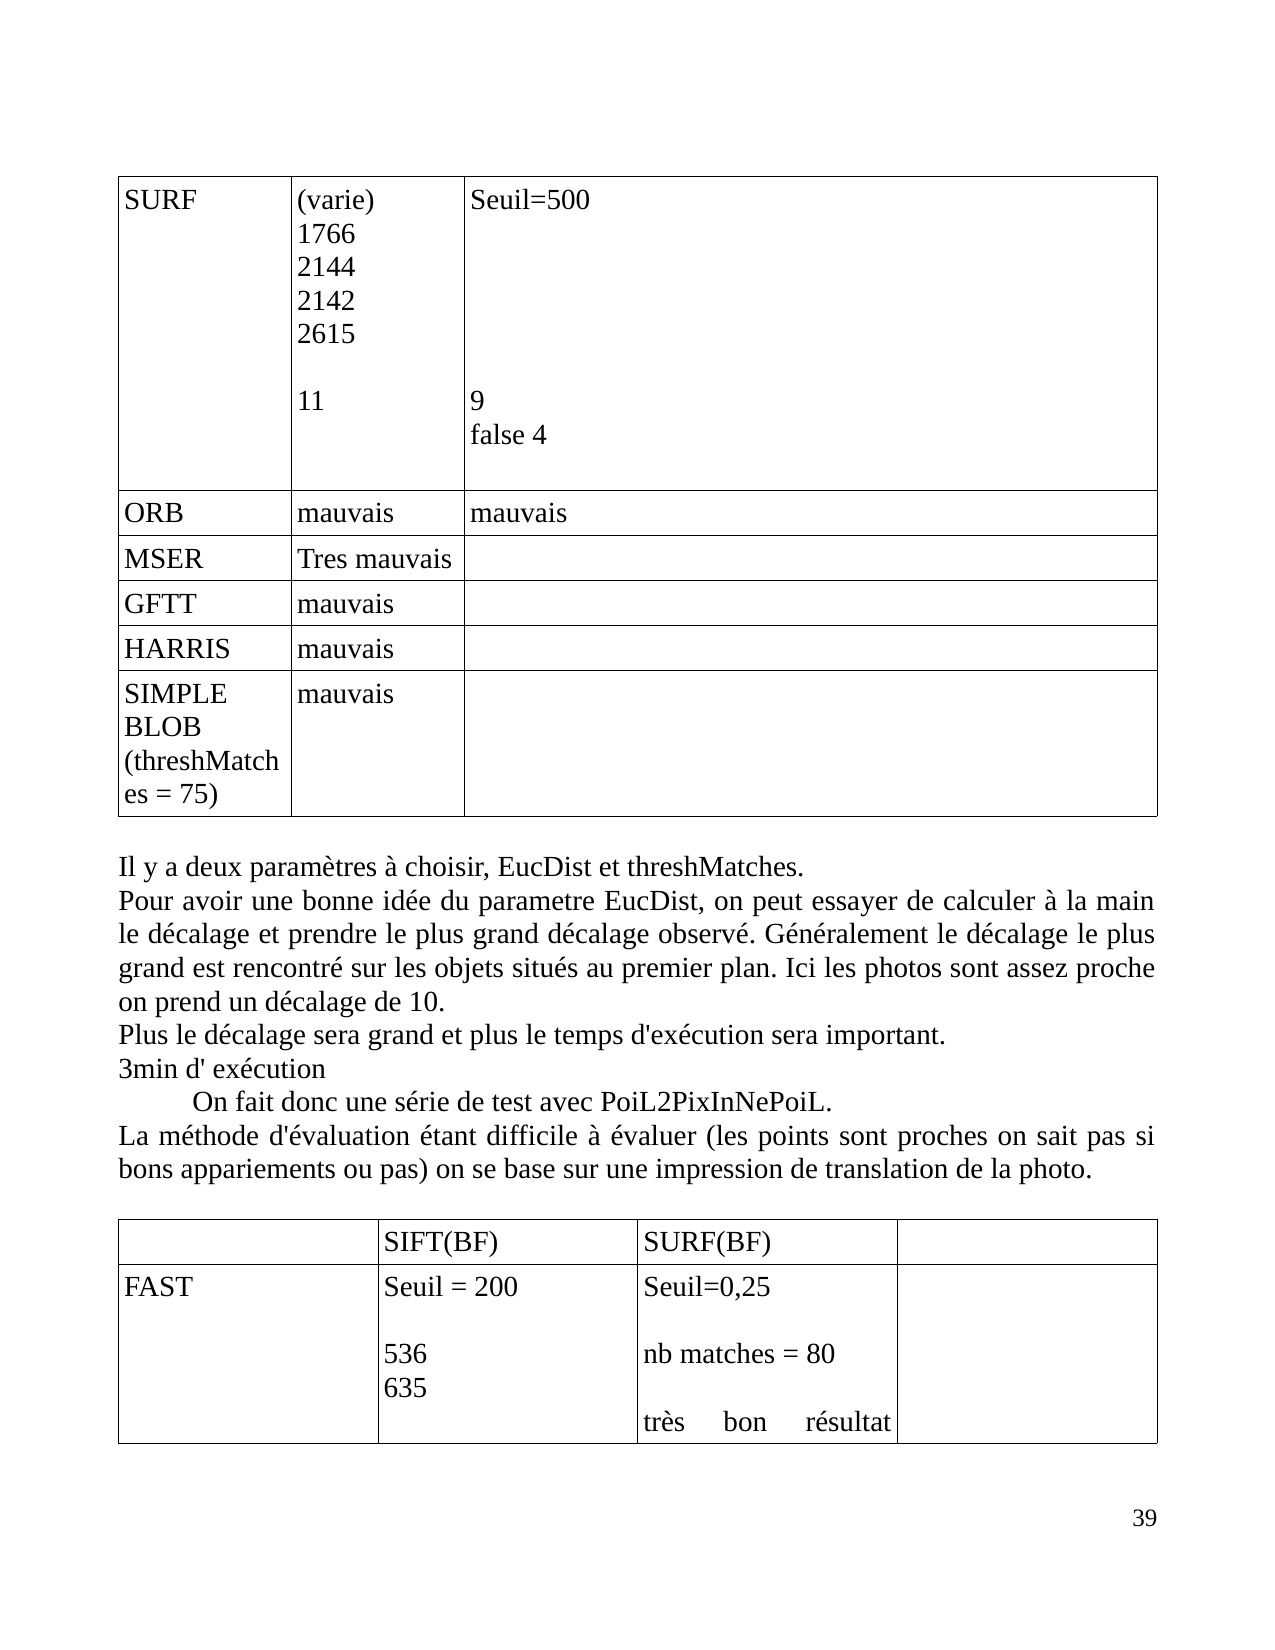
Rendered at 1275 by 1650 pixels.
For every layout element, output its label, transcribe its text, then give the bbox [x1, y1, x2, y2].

text Pour avoir une bonne idée du parametre EucDist, on peut essayer de calculer à la main le décalage et prendre le plus grand décalage observé. Généralement le décalage le plus grand est rencontré sur les objets situés au premier plan. Ici les photos sont assez proche on prend un décalage de 10. [118, 883, 1157, 1017]
table_cell [465, 671, 1157, 816]
table_cell Tres mauvais [292, 536, 464, 580]
table_cell ORB [119, 491, 291, 535]
table_cell Seuil=500 9 false 4 [465, 177, 1157, 490]
text Il y a deux paramètres à choisir, EucDist et threshMatches. [118, 849, 1157, 883]
table_header SURF(BF) [638, 1220, 897, 1264]
text On fait donc une série de test avec PoiL2PixInNePoiL. [118, 1084, 1157, 1118]
table_cell HARRIS [119, 626, 291, 670]
table_cell Seuil = 200 536 635 [379, 1265, 637, 1443]
table_cell (varie) 1766 2144 2142 2615 11 [292, 177, 464, 490]
table_cell GFTT [119, 581, 291, 625]
table_cell [465, 536, 1157, 580]
text Plus le décalage sera grand et plus le temps d'exécution sera important. [118, 1017, 1157, 1051]
table_cell [465, 626, 1157, 670]
table_cell SIMPLE BLOB (threshMatches = 75) [119, 671, 291, 816]
table_cell Seuil=0,25 nb matches = 80 très bon résultat [638, 1265, 897, 1443]
text 3min d' exécution [118, 1051, 1157, 1084]
table_cell FAST [119, 1265, 378, 1443]
table_header [119, 1220, 378, 1264]
table_cell mauvais [465, 491, 1157, 535]
table_cell [465, 581, 1157, 625]
text La méthode d'évaluation étant difficile à évaluer (les points sont proches on sait pas si bons appariements ou pas) on se base sur une impression de translation de la photo. [118, 1118, 1157, 1185]
table_cell mauvais [292, 491, 464, 535]
table_cell SURF [119, 177, 291, 490]
table_cell [898, 1265, 1157, 1443]
table_cell mauvais [292, 671, 464, 816]
table_header [898, 1220, 1157, 1264]
table_cell MSER [119, 536, 291, 580]
table_cell mauvais [292, 626, 464, 670]
table_header SIFT(BF) [379, 1220, 637, 1264]
table_cell mauvais [292, 581, 464, 625]
